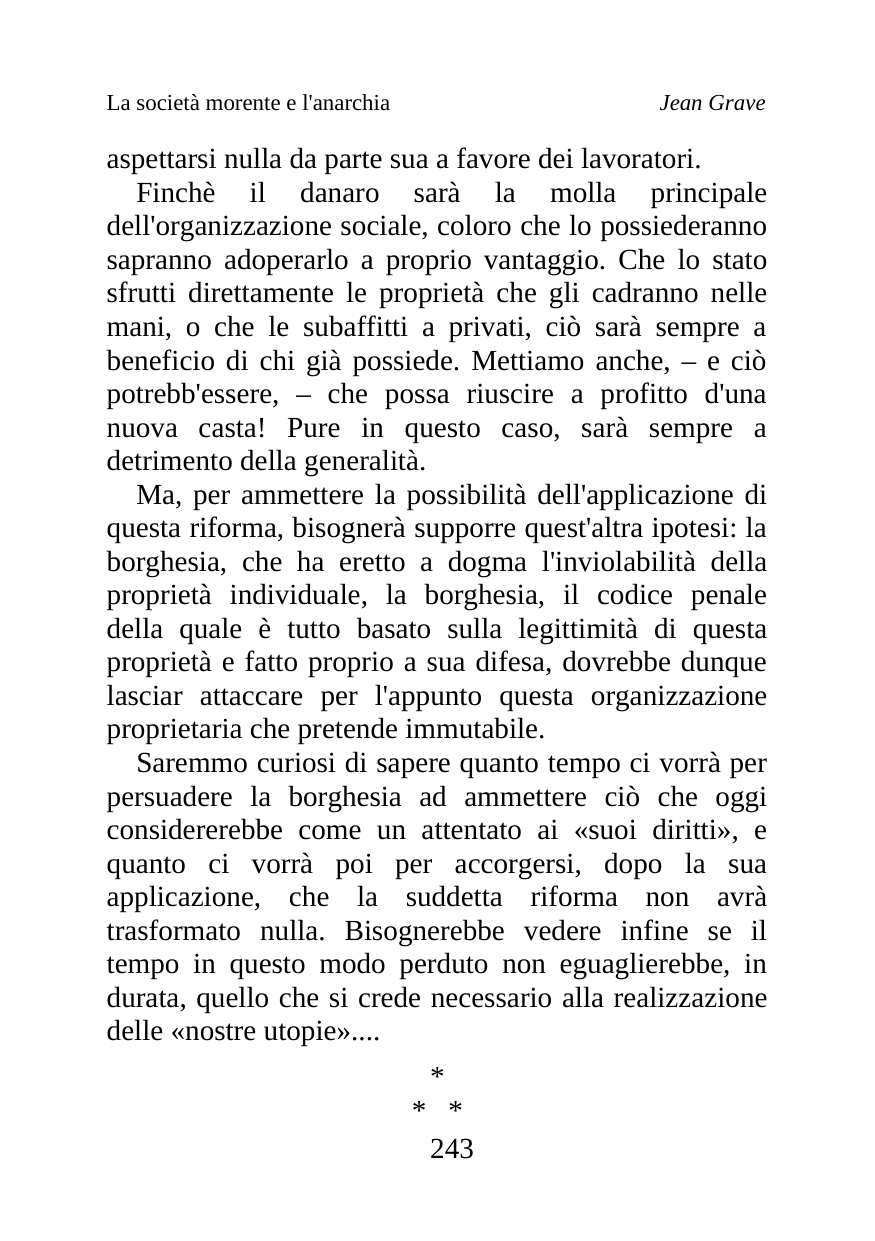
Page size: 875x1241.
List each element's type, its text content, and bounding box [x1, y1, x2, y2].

text Finchè il danaro sarà la molla principale dell'organizzazione sociale, coloro che lo possiederanno sapranno adoperarlo a proprio vantaggio. Che lo stato sfrutti direttamente le proprietà che gli cadranno nelle mani, o che le subaffitti a privati, ciò sarà sempre a beneficio di chi già possiede. Mettiamo anche, – e ciò potrebb'essere, – che possa riuscire a profitto d'una nuova casta! Pure in questo caso, sarà sempre a detrimento della generalità. [106, 175, 768, 477]
text * * * [106, 1059, 768, 1127]
text aspettarsi nulla da parte sua a favore dei lavoratori. [106, 141, 768, 175]
text Ma, per ammettere la possibilità dell'applicazione di questa riforma, bisognerà supporre quest'altra ipotesi: la borghesia, che ha eretto a dogma l'inviolabilità della proprietà individuale, la borghesia, il codice penale della quale è tutto basato sulla legittimità di questa proprietà e fatto proprio a sua difesa, dovrebbe dunque lasciar attaccare per l'appunto questa organizzazione proprietaria che pretende immutabile. [106, 477, 768, 745]
text Saremmo curiosi di sapere quanto tempo ci vorrà per persuadere la borghesia ad ammettere ciò che oggi considererebbe come un attentato ai «suoi diritti», e quanto ci vorrà poi per accorgersi, dopo la sua applicazione, che la suddetta riforma non avrà trasformato nulla. Bisognerebbe vedere infine se il tempo in questo modo perduto non eguaglierebbe, in durata, quello che si crede necessario alla realizzazione delle «nostre utopie».... [106, 745, 768, 1047]
